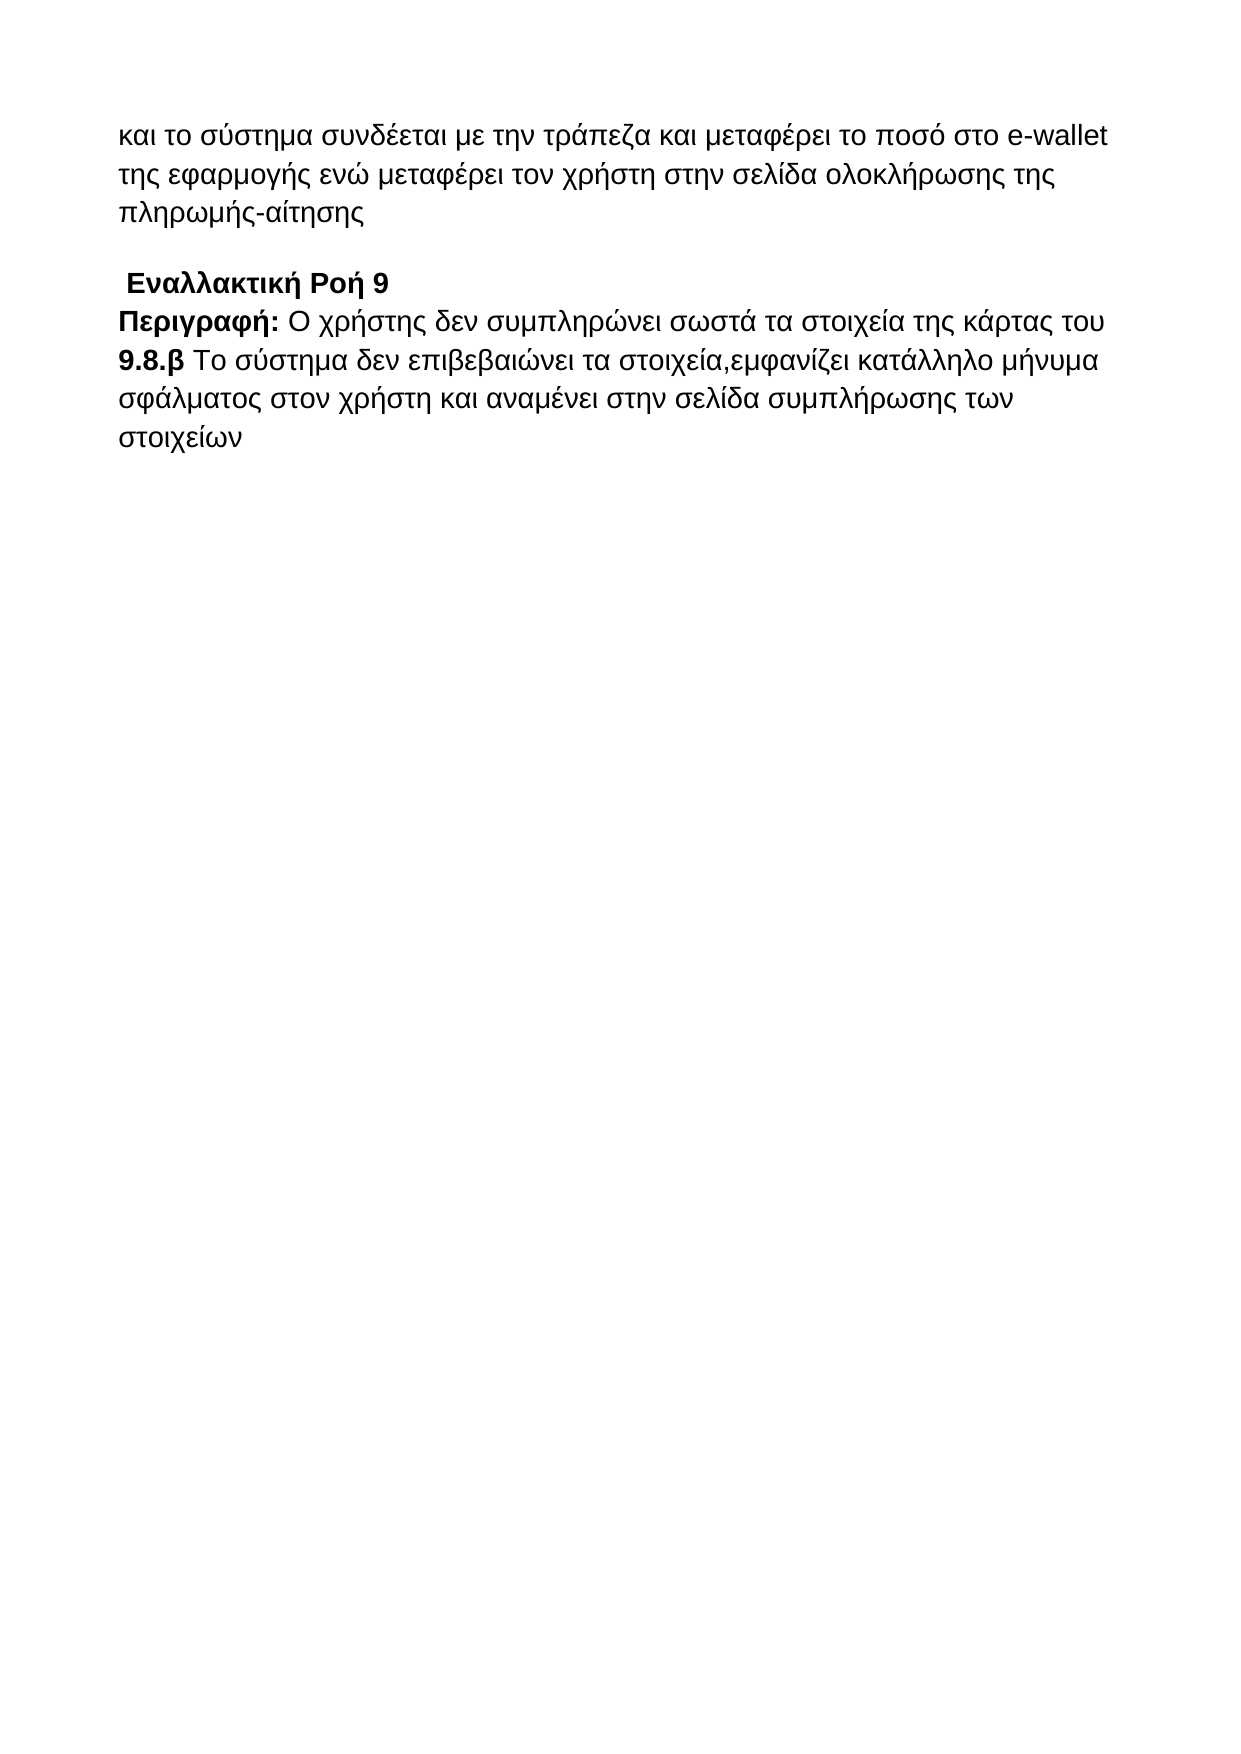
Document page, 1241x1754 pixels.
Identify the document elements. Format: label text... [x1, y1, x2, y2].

text και το σύστημα συνδέεται με την τράπεζα και μεταφέρει το ποσό στο e-wallet της εφαρμογής ενώ μεταφέρει τον χρήστη στην σελίδα ολοκλήρωσης της πληρωμής-αίτησης [118, 118, 1122, 229]
text Περιγραφή: Ο χρήστης δεν συμπληρώνει σωστά τα στοιχεία της κάρτας του [118, 304, 1122, 338]
text 9.8.β Το σύστημα δεν επιβεβαιώνει τα στοιχεία,εμφανίζει κατάλληλο μήνυμα σφάλματος στον χρήστη και αναμένει στην σελίδα συμπλήρωσης των στοιχείων [118, 343, 1122, 454]
text Εναλλακτική Ροή 9 [118, 266, 1122, 299]
